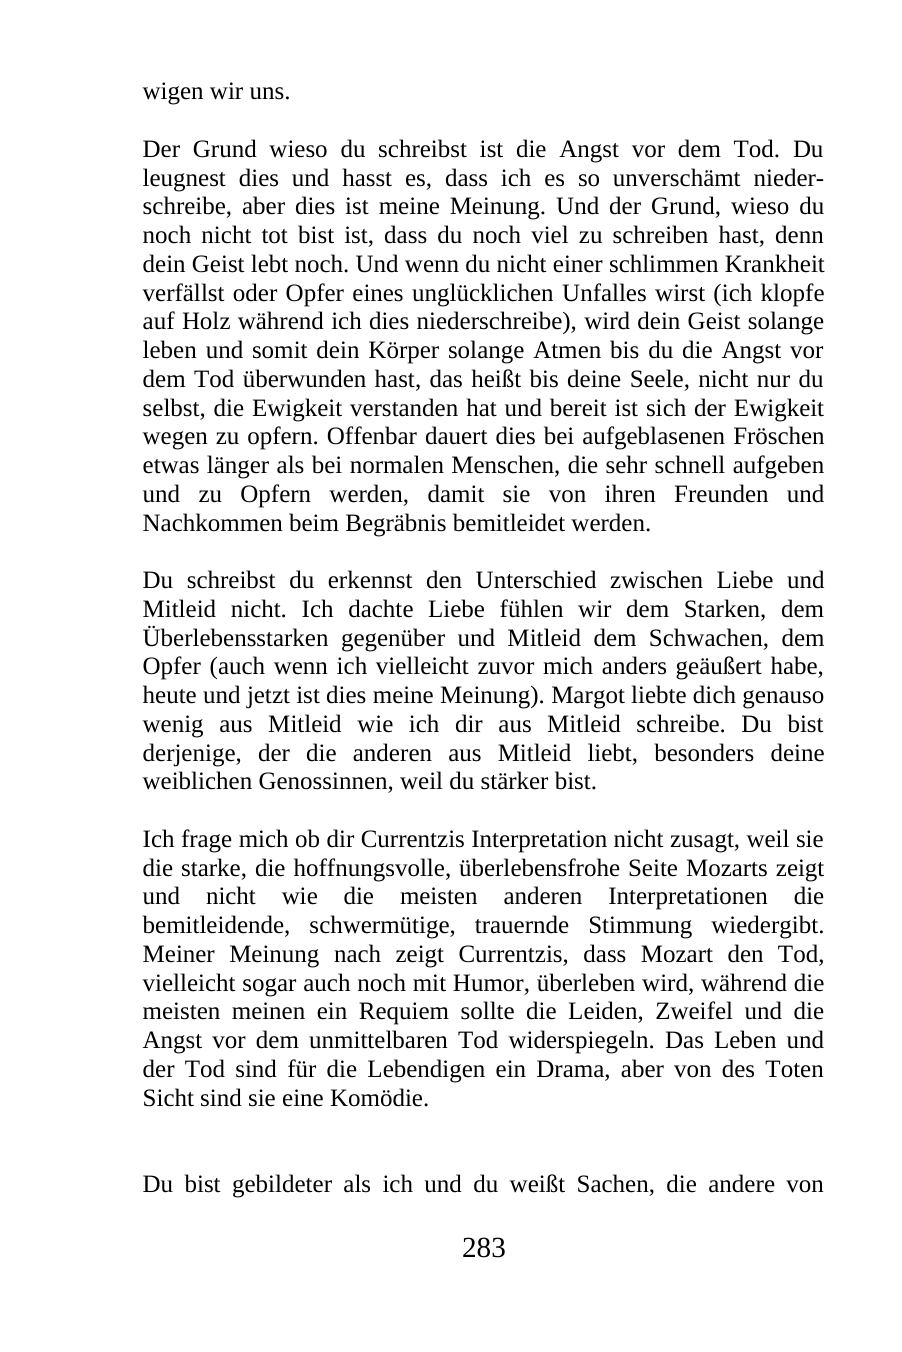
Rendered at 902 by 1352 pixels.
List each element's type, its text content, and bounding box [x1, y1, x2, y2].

text Du bist gebildeter als ich und du weißt Sachen, die andere von [142, 1169, 825, 1198]
text Der Grund wieso du schreibst ist die Angst vor dem Tod. Du leugnest dies und hasst es, dass ich es so unverschämt nieder-schreibe, aber dies ist meine Meinung. Und der Grund, wieso du noch nicht tot bist ist, dass du noch viel zu schreiben hast, denn dein Geist lebt noch. Und wenn du nicht einer schlimmen Krankheit verfällst oder Opfer eines unglücklichen Unfalles wirst (ich klopfe auf Holz während ich dies niederschreibe), wird dein Geist solange leben und somit dein Körper solange Atmen bis du die Angst vor dem Tod überwunden hast, das heißt bis deine Seele, nicht nur du selbst, die Ewigkeit verstanden hat und bereit ist sich der Ewigkeit wegen zu opfern. Offenbar dauert dies bei aufgeblasenen Fröschen etwas länger als bei normalen Menschen, die sehr schnell aufgeben und zu Opfern werden, damit sie von ihren Freunden und Nachkommen beim Begräbnis bemitleidet werden. [142, 134, 825, 536]
text Ich frage mich ob dir Currentzis Interpretation nicht zusagt, weil sie die starke, die hoffnungsvolle, überlebensfrohe Seite Mozarts zeigt und nicht wie die meisten anderen Interpretationen die bemitleidende, schwermütige, trauernde Stimmung wiedergibt. Meiner Meinung nach zeigt Currentzis, dass Mozart den Tod, vielleicht sogar auch noch mit Humor, überleben wird, während die meisten meinen ein Requiem sollte die Leiden, Zweifel und die Angst vor dem unmittelbaren Tod widerspiegeln. Das Leben und der Tod sind für die Lebendigen ein Drama, aber von des Toten Sicht sind sie eine Komödie. [142, 824, 825, 1111]
text Du schreibst du erkennst den Unterschied zwischen Liebe und Mitleid nicht. Ich dachte Liebe fühlen wir dem Starken, dem Überlebensstarken gegenüber und Mitleid dem Schwachen, dem Opfer (auch wenn ich vielleicht zuvor mich anders geäußert habe, heute und jetzt ist dies meine Meinung). Margot liebte dich genauso wenig aus Mitleid wie ich dir aus Mitleid schreibe. Du bist derjenige, der die anderen aus Mitleid liebt, besonders deine weiblichen Genossinnen, weil du stärker bist. [142, 565, 825, 795]
text wigen wir uns. [142, 76, 825, 105]
